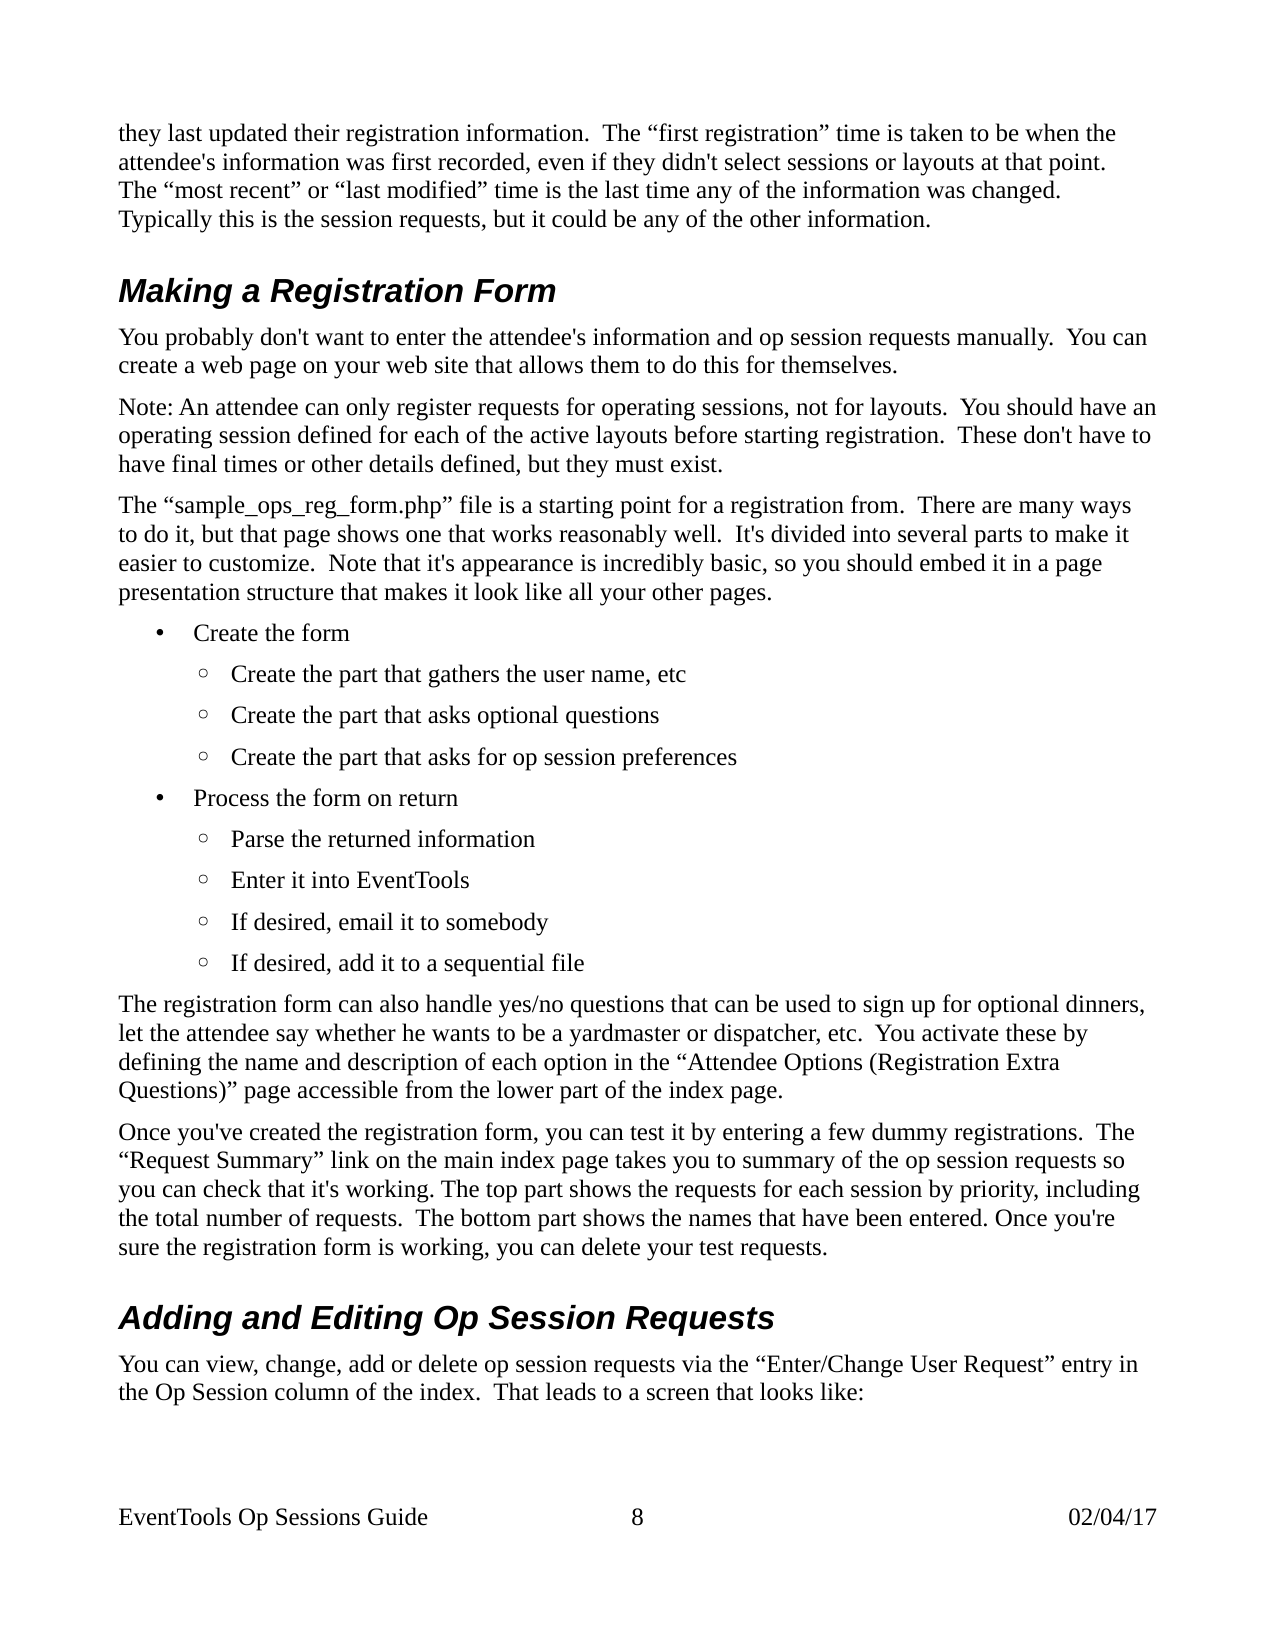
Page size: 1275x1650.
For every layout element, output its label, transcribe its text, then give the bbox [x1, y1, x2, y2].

text You probably don't want to enter the attendee's information and op session requests manually. You can create a web page on your web site that allows them to do this for themselves. [118, 322, 1157, 379]
text they last updated their registration information. The “first registration” time is taken to be when the attendee's information was first recorded, even if they didn't select sessions or layouts at that point. The “most recent” or “last modified” time is the last time any of the information was changed. Typically this is the session requests, but it could be any of the other information. [118, 118, 1157, 233]
list Create the part that asks optional questions [193, 700, 1157, 729]
text Note: An attendee can only register requests for operating sessions, not for layouts. You should have an operating session defined for each of the active layouts before starting registration. These don't have to have final times or other details defined, but they must exist. [118, 392, 1157, 478]
list If desired, add it to a sequential file [193, 948, 1157, 977]
list Process the form on return [156, 783, 1157, 812]
list Create the part that gathers the user name, etc [193, 659, 1157, 688]
text You can view, change, add or delete op session requests via the “Enter/Change User Request” entry in the Op Session column of the index. That leads to a screen that looks like: [118, 1349, 1157, 1406]
text The registration form can also handle yes/no questions that can be used to sign up for optional dinners, let the attendee say whether he wants to be a yardmaster or dispatcher, etc. You activate these by defining the name and description of each option in the “Attendee Options (Registration Extra Questions)” page accessible from the lower part of the index page. [118, 989, 1157, 1104]
list Create the form [156, 618, 1157, 647]
list Create the part that asks for op session preferences [193, 742, 1157, 770]
text The “sample_ops_reg_form.php” file is a starting point for a registration from. There are many ways to do it, but that page shows one that works reasonably well. It's divided into several parts to make it easier to customize. Note that it's appearance is incredibly basic, so you should embed it in a page presentation structure that makes it look like all your other pages. [118, 490, 1157, 605]
list Parse the returned information [193, 824, 1157, 853]
subtitle Adding and Editing Op Session Requests [118, 1298, 1157, 1336]
list If desired, email it to somebody [193, 907, 1157, 935]
subtitle Making a Registration Form [118, 271, 1157, 309]
text Once you've created the registration form, you can test it by entering a few dummy registrations. The “Request Summary” link on the main index page takes you to summary of the op session requests so you can check that it's working. The top part shows the requests for each session by priority, including the total number of requests. The bottom part shows the names that have been entered. Once you're sure the registration form is working, you can delete your test requests. [118, 1117, 1157, 1260]
list Enter it into EventTools [193, 865, 1157, 894]
